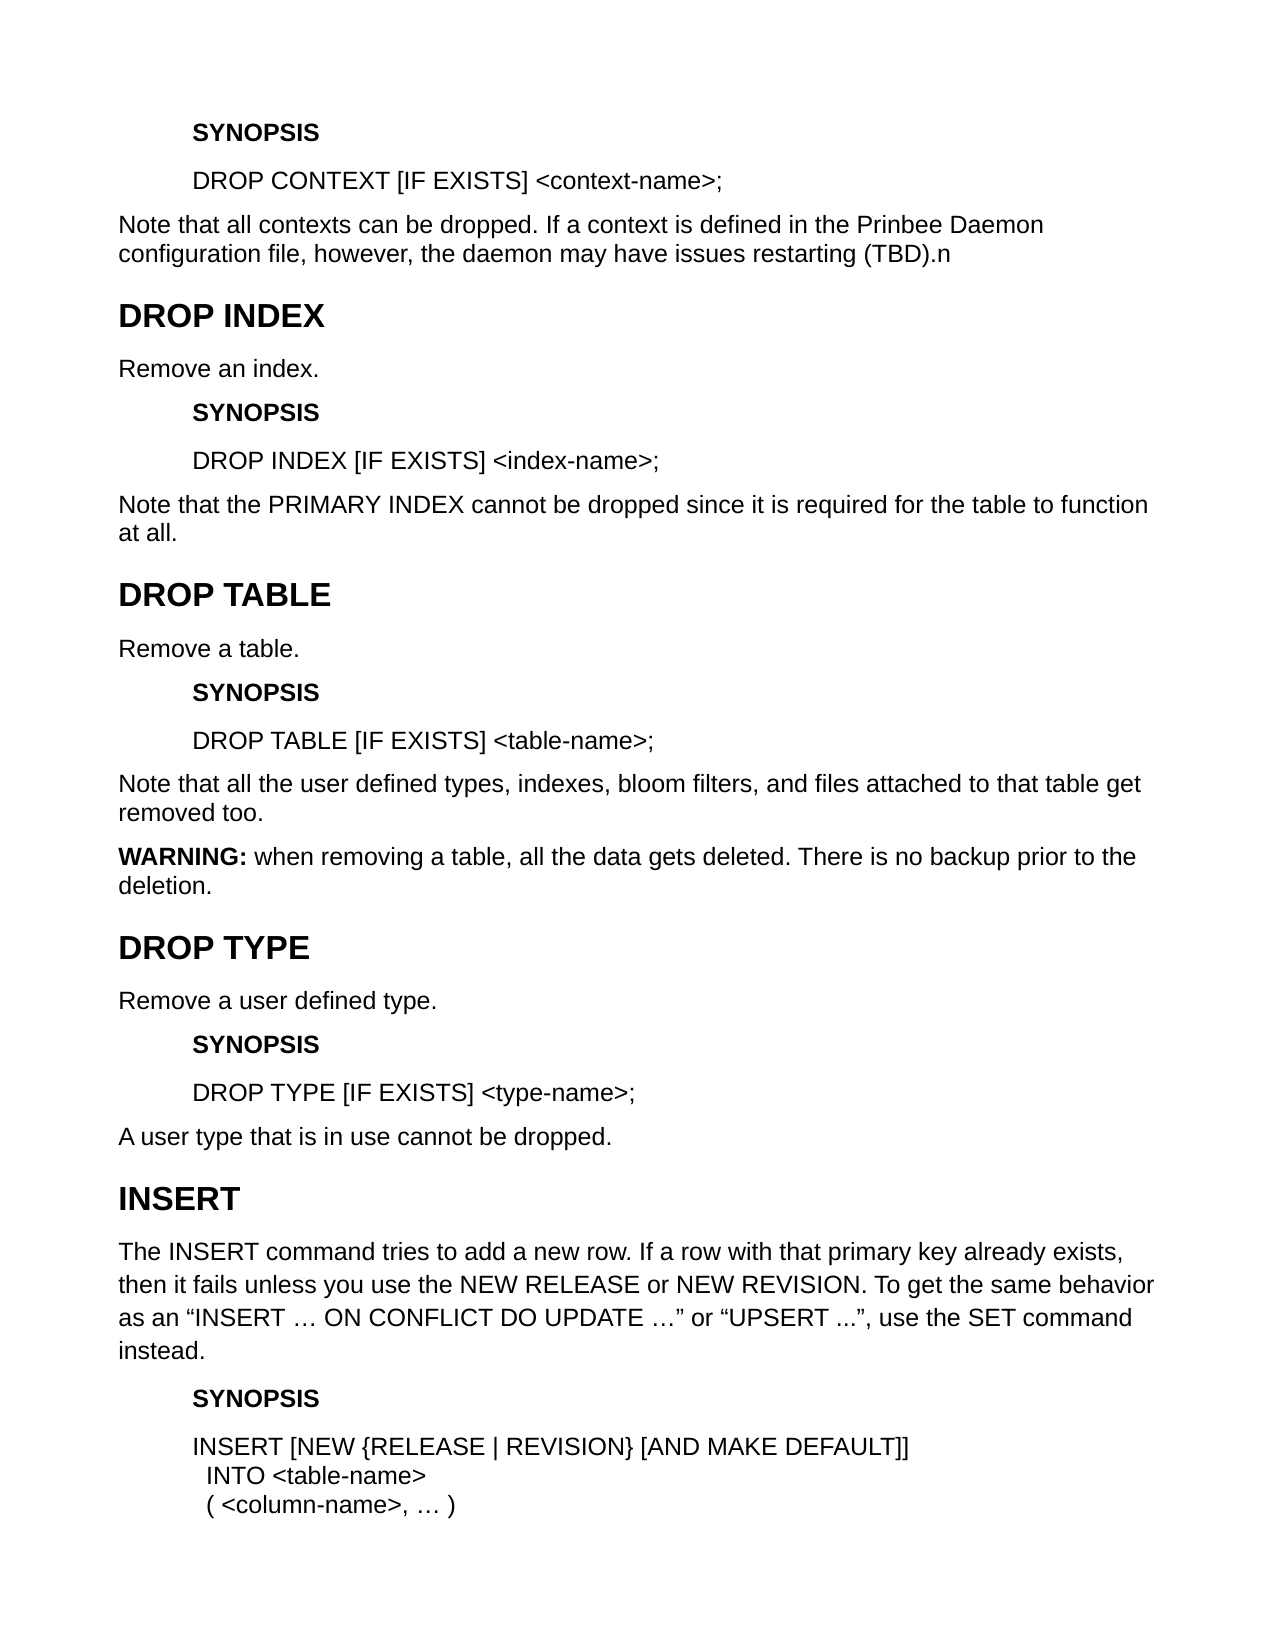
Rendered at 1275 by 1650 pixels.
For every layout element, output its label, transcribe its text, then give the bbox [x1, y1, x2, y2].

text Remove a user defined type. [118, 986, 1157, 1015]
text INSERT [NEW {RELEASE | REVISION} [AND MAKE DEFAULT]] INTO <table-name> ( <column-name>, … ) [192, 1432, 1157, 1519]
text DROP CONTEXT [IF EXISTS] <context-name>; [192, 166, 1157, 195]
text DROP TYPE [IF EXISTS] <type-name>; [192, 1078, 1157, 1107]
text Remove a table. [118, 634, 1157, 663]
text SYNOPSIS [192, 1030, 1157, 1059]
text DROP INDEX [IF EXISTS] <index-name>; [192, 446, 1157, 475]
subtitle DROP TYPE [118, 928, 1157, 966]
subtitle INSERT [118, 1179, 1157, 1217]
text DROP TABLE [IF EXISTS] <table-name>; [192, 726, 1157, 754]
text Note that the PRIMARY INDEX cannot be dropped since it is required for the table to function at all. [118, 490, 1157, 547]
text SYNOPSIS [192, 118, 1157, 147]
text SYNOPSIS [192, 678, 1157, 706]
subtitle DROP INDEX [118, 296, 1157, 334]
text The INSERT command tries to add a new row. If a row with that primary key already exists, then it fails unless you use the NEW RELEASE or NEW REVISION. To get the same behavior as an “INSERT … ON CONFLICT DO UPDATE …” or “UPSERT ...”, use the SET command instead. [118, 1237, 1157, 1365]
text SYNOPSIS [192, 1384, 1157, 1413]
text A user type that is in use cannot be dropped. [118, 1122, 1157, 1151]
text WARNING: when removing a table, all the data gets deleted. There is no backup prior to the deletion. [118, 842, 1157, 899]
subtitle DROP TABLE [118, 576, 1157, 614]
text Note that all the user defined types, indexes, bloom filters, and files attached to that table get removed too. [118, 769, 1157, 827]
text SYNOPSIS [192, 398, 1157, 427]
text Remove an index. [118, 354, 1157, 383]
text Note that all contexts can be dropped. If a context is defined in the Prinbee Daemon configuration file, however, the daemon may have issues restarting (TBD).n [118, 210, 1157, 267]
